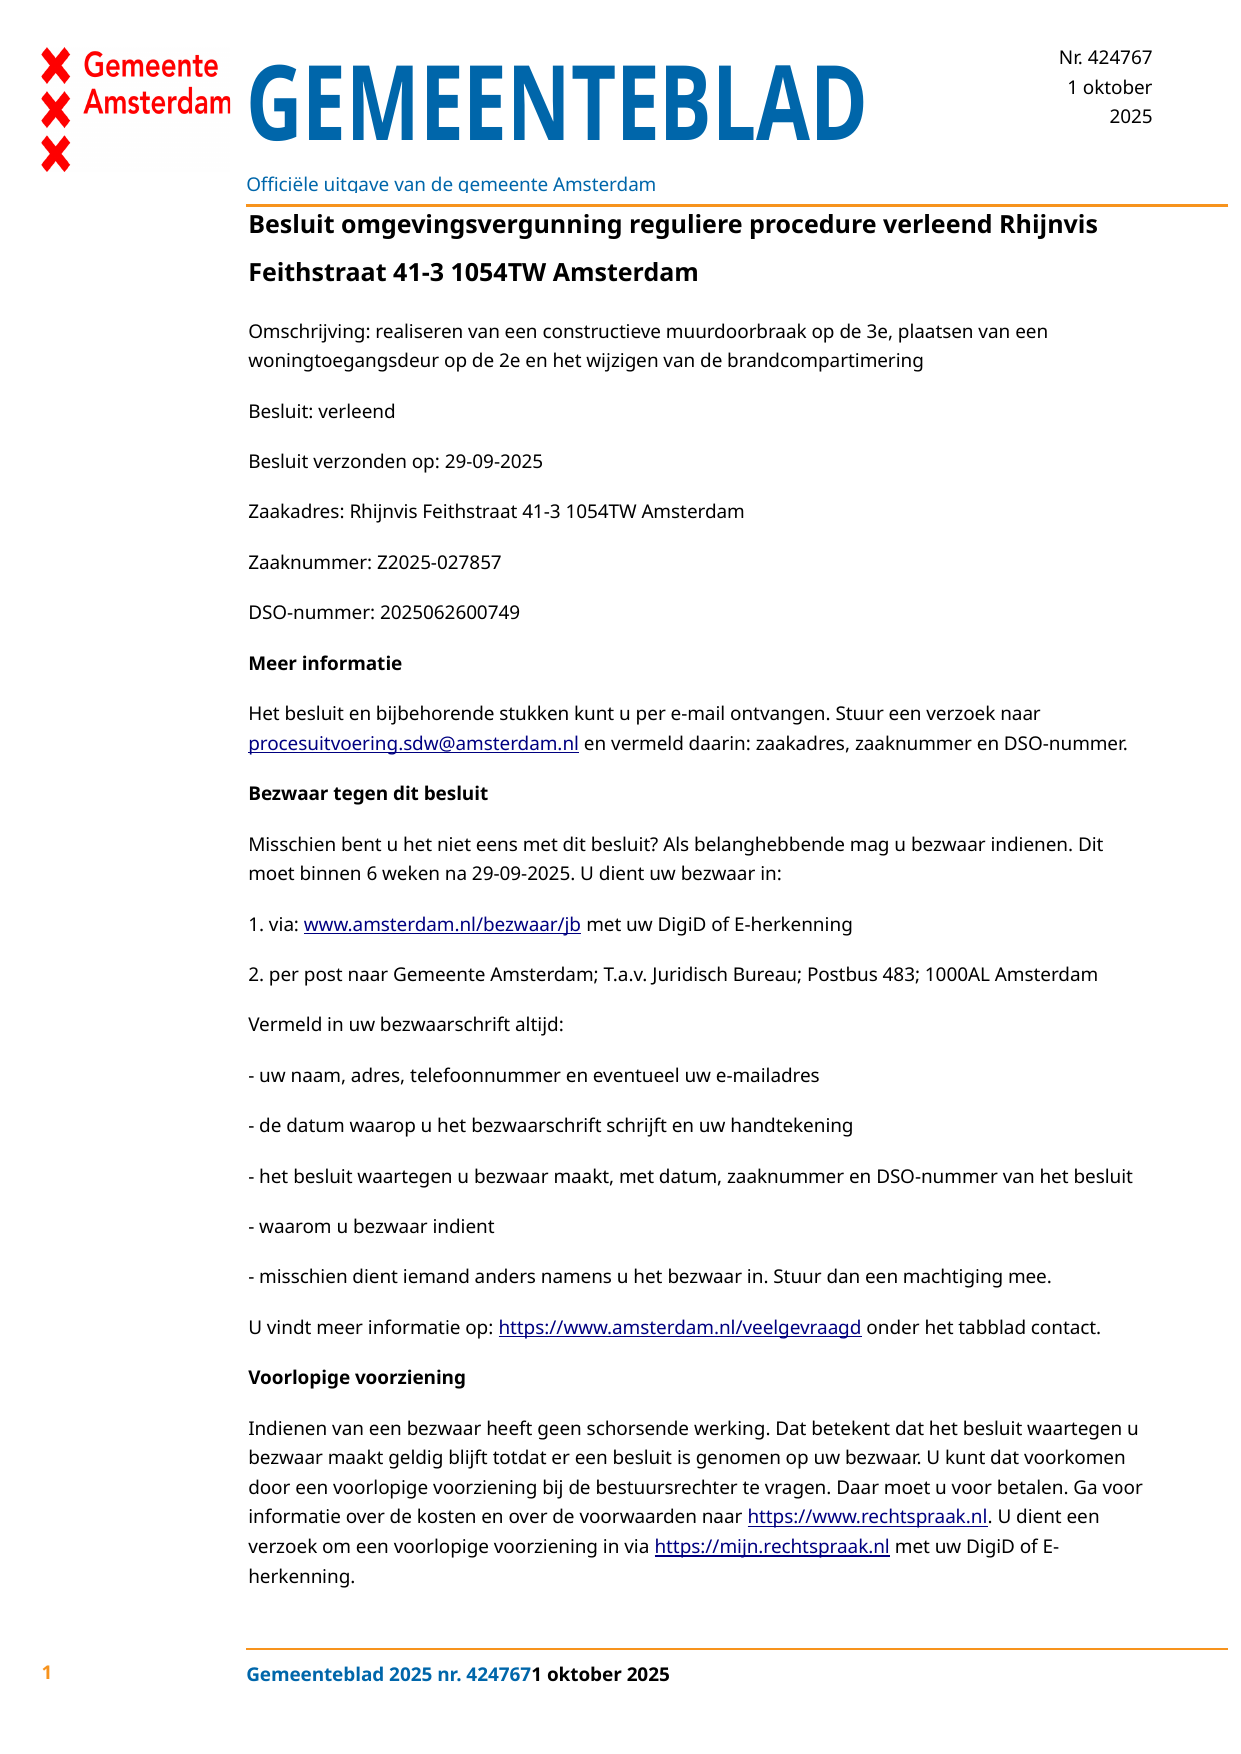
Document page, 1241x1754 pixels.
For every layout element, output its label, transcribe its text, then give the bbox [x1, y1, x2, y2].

text Omschrijving: realiseren van een constructieve muurdoorbraak op de 3e, plaatsen van een woningtoegangsdeur op de 2e en het wijzigen van de brandcompartimering [248, 318, 1152, 373]
text Indienen van een bezwaar heeft geen schorsende werking. Dat betekent dat het besluit waartegen u bezwaar maakt geldig blijft totdat er een besluit is genomen op uw bezwaar. U kunt dat voorkomen door een voorlopige voorziening bij de bestuursrechter te vragen. Daar moet u voor betalen. Ga voor informatie over de kosten en over de voorwaarden naar https://www.rechtspraak.nl. U dient een verzoek om een voorlopige voorziening in via https://mijn.rechtspraak.nl met uw DigiD of E-herkenning. [248, 1415, 1152, 1589]
text U vindt meer informatie op: https://www.amsterdam.nl/veelgevraagd onder het tabblad contact. [248, 1314, 1152, 1340]
text 1. via: www.amsterdam.nl/bezwaar/jb met uw DigiD of E-herkenning [248, 911, 1152, 937]
text - de datum waarop u het bezwaarschrift schrijft en uw handtekening [248, 1112, 1152, 1138]
text - misschien dient iemand anders namens u het bezwaar in. Stuur dan een machtiging mee. [248, 1264, 1152, 1289]
text - uw naam, adres, telefoonnummer en eventueel uw e-mailadres [248, 1062, 1152, 1088]
text Zaaknummer: Z2025-027857 [248, 549, 1152, 575]
text - waarom u bezwaar indient [248, 1213, 1152, 1239]
text Besluit: verleend [248, 398, 1152, 424]
picture [41, 47, 231, 172]
text Zaakadres: Rhijnvis Feithstraat 41-3 1054TW Amsterdam [248, 499, 1152, 524]
text Misschien bent u het niet eens met dit besluit? Als belanghebbende mag u bezwaar indienen. Dit moet binnen 6 weken na 29-09-2025. U dient uw bezwaar in: [248, 831, 1152, 886]
text Besluit verzonden op: 29-09-2025 [248, 448, 1152, 474]
text Meer informatie [248, 650, 1152, 676]
text Voorlopige voorziening [248, 1364, 1152, 1390]
text 2. per post naar Gemeente Amsterdam; T.a.v. Juridisch Bureau; Postbus 483; 1000AL Amsterdam [248, 961, 1152, 987]
text Besluit omgevingsvergunning reguliere procedure verleend Rhijnvis Feithstraat 41-3 1054TW Amsterdam [248, 207, 1152, 288]
text Vermeld in uw bezwaarschrift altijd: [248, 1012, 1152, 1037]
text Het besluit en bijbehorende stukken kunt u per e-mail ontvangen. Stuur een verzoek naar procesuitvoering.sdw@amsterdam.nl en vermeld daarin: zaakadres, zaaknummer en DSO-nummer. [248, 700, 1152, 756]
text Bezwaar tegen dit besluit [248, 780, 1152, 806]
text DSO-nummer: 2025062600749 [248, 599, 1152, 625]
text - het besluit waartegen u bezwaar maakt, met datum, zaaknummer en DSO-nummer van het besluit [248, 1163, 1152, 1189]
